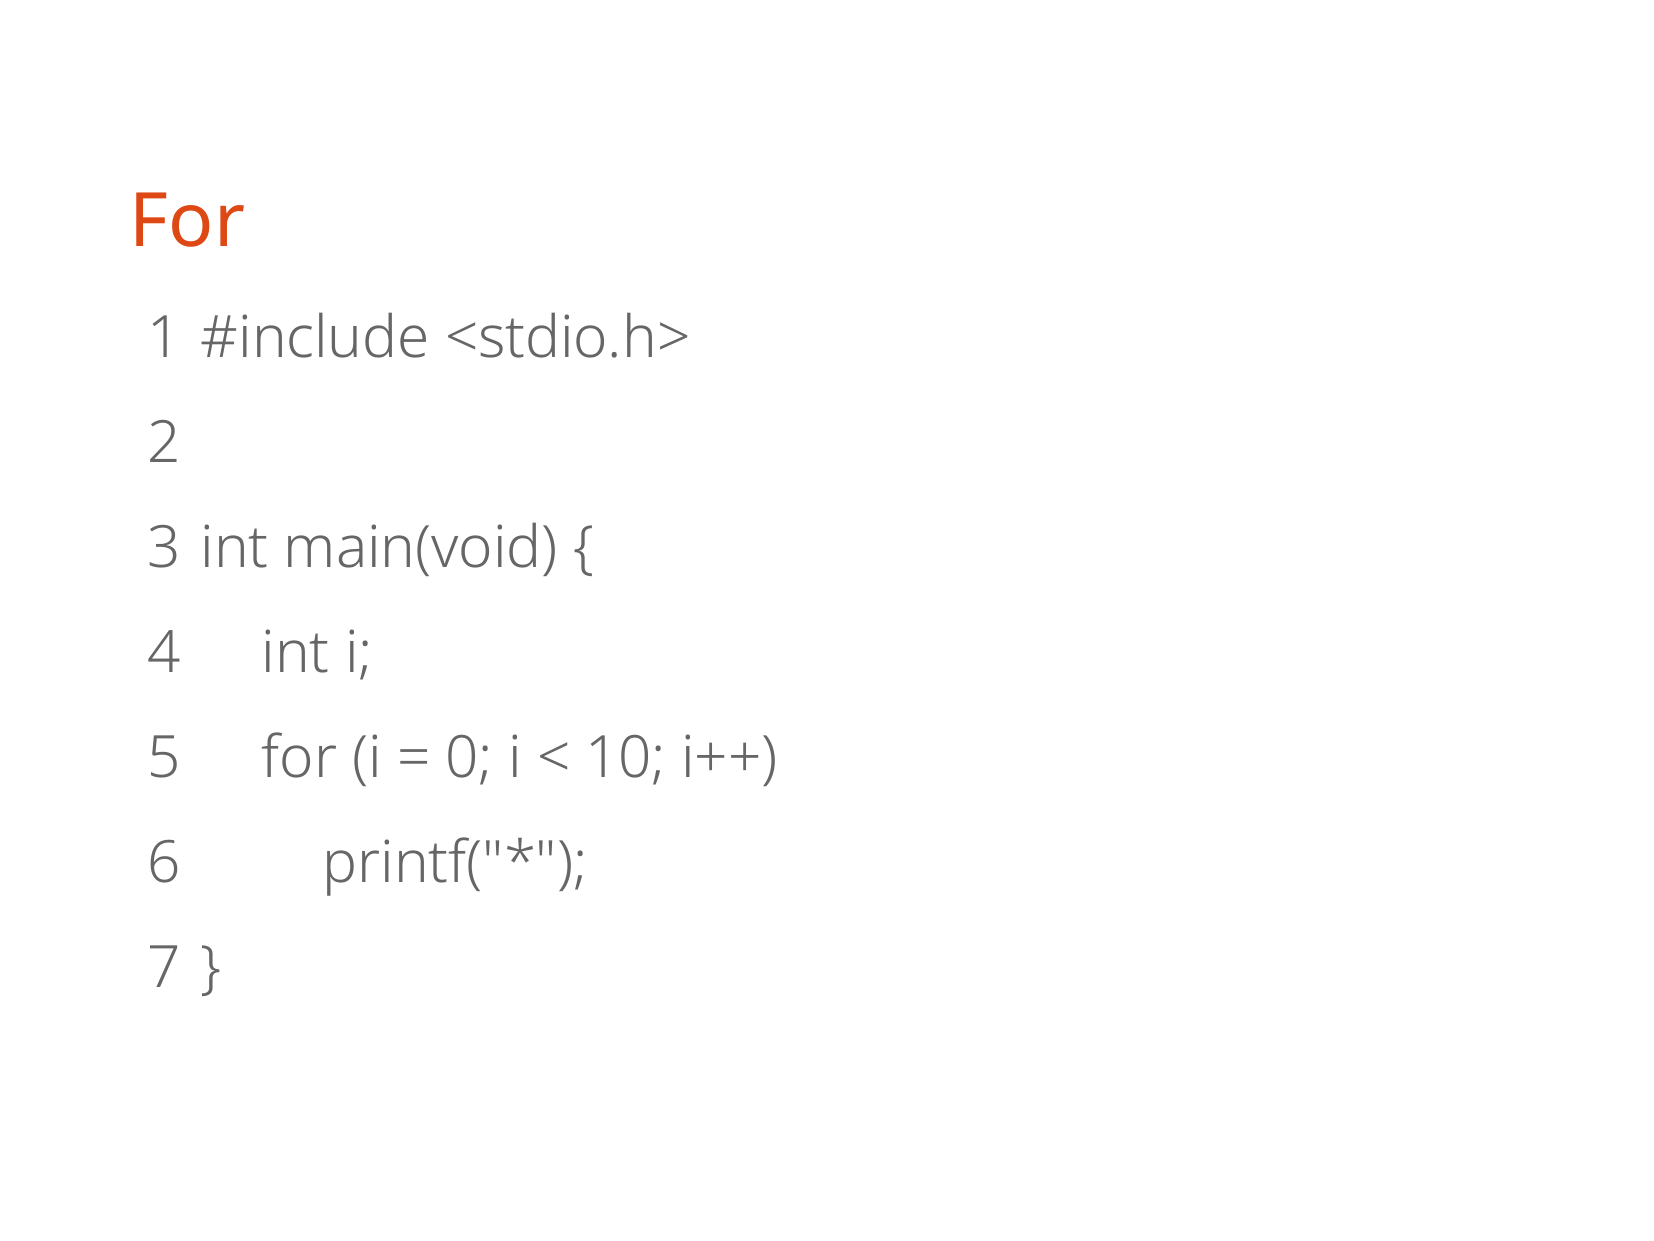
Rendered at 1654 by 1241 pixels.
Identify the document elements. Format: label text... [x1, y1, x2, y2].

list #include <stdio.h> int main(void) { int i; for (i = 0; i < 10; i++) printf("*"); } [129, 295, 1518, 1010]
title For [129, 153, 1518, 281]
